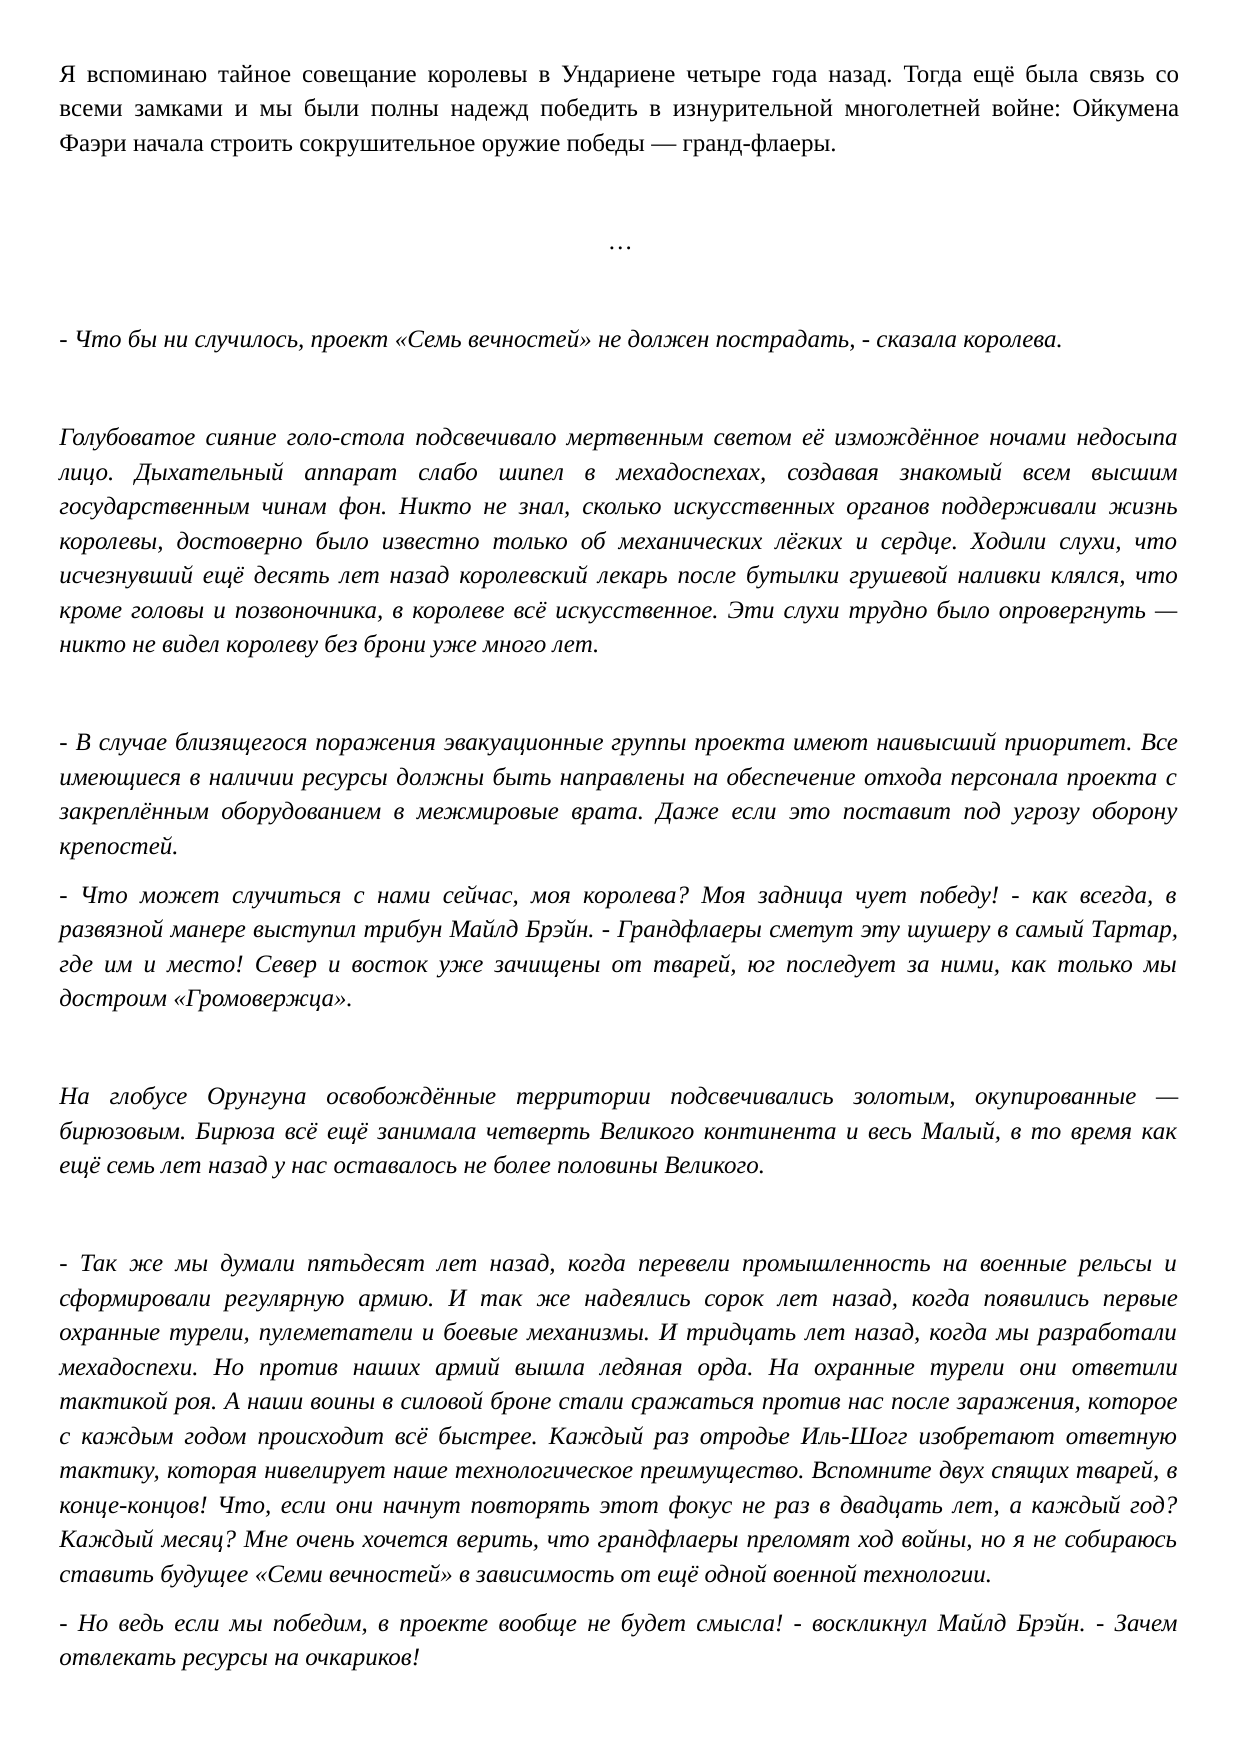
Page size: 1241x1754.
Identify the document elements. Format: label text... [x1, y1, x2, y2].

text - Что может случиться с нами сейчас, моя королева? Моя задница чует победу! - как всегда, в развязной манере выступил трибун Майлд Брэйн. - Грандфлаеры сметут эту шушеру в самый Тартар, где им и место! Север и восток уже зачищены от тварей, юг последует за ними, как только мы достроим «Громовержца». [59, 880, 1181, 1012]
text Голубоватое сияние голо-стола подсвечивало мертвенным светом её измождённое ночами недосыпа лицо. Дыхательный аппарат слабо шипел в мехадоспехах, создавая знакомый всем высшим государственным чинам фон. Никто не знал, сколько искусственных органов поддерживали жизнь королевы, достоверно было известно только об механических лёгких и сердце. Ходили слухи, что исчезнувший ещё десять лет назад королевский лекарь после бутылки грушевой наливки клялся, что кроме головы и позвоночника, в королеве всё искусственное. Эти слухи трудно было опровергнуть — никто не видел королеву без брони уже много лет. [59, 422, 1181, 658]
text - Так же мы думали пятьдесят лет назад, когда перевели промышленность на военные рельсы и сформировали регулярную армию. И так же надеялись сорок лет назад, когда появились первые охранные турели, пулеметатели и боевые механизмы. И тридцать лет назад, когда мы разработали мехадоспехи. Но против наших армий вышла ледяная орда. На охранные турели они ответили тактикой роя. А наши воины в силовой броне стали сражаться против нас после заражения, которое с каждым годом происходит всё быстрее. Каждый раз отродье Иль-Шогг изобретают ответную тактику, которая нивелирует наше технологическое преимущество. Вспомните двух спящих тварей, в конце-концов! Что, если они начнут повторять этот фокус не раз в двадцать лет, а каждый год? Каждый месяц? Мне очень хочется верить, что грандфлаеры преломят ход войны, но я не собираюсь ставить будущее «Семи вечностей» в зависимость от ещё одной военной технологии. [59, 1248, 1181, 1588]
text Я вспоминаю тайное совещание королевы в Ундариене четыре года назад. Тогда ещё была связь со всеми замками и мы были полны надежд победить в изнурительной многолетней войне: Ойкумена Фаэри начала строить сокрушительное оружие победы — гранд-флаеры. [59, 59, 1181, 157]
text - Но ведь если мы победим, в проекте вообще не будет смысла! - воскликнул Майлд Брэйн. - Зачем отвлекать ресурсы на очкариков! [59, 1608, 1181, 1671]
text На глобусе Орунгуна освобождённые территории подсвечивались золотым, окупированные — бирюзовым. Бирюза всё ещё занимала четверть Великого континента и весь Малый, в то время как ещё семь лет назад у нас оставалось не более половины Великого. [59, 1081, 1181, 1179]
text - Что бы ни случилось, проект «Семь вечностей» не должен пострадать, - сказала королева. [59, 324, 1181, 353]
text - В случае близящегося поражения эвакуационные группы проекта имеют наивысший приоритет. Все имеющиеся в наличии ресурсы должны быть направлены на обеспечение отхода персонала проекта с закреплённым оборудованием в межмировые врата. Даже если это поставит под угрозу оборону крепостей. [59, 727, 1181, 859]
text … [59, 226, 1181, 255]
